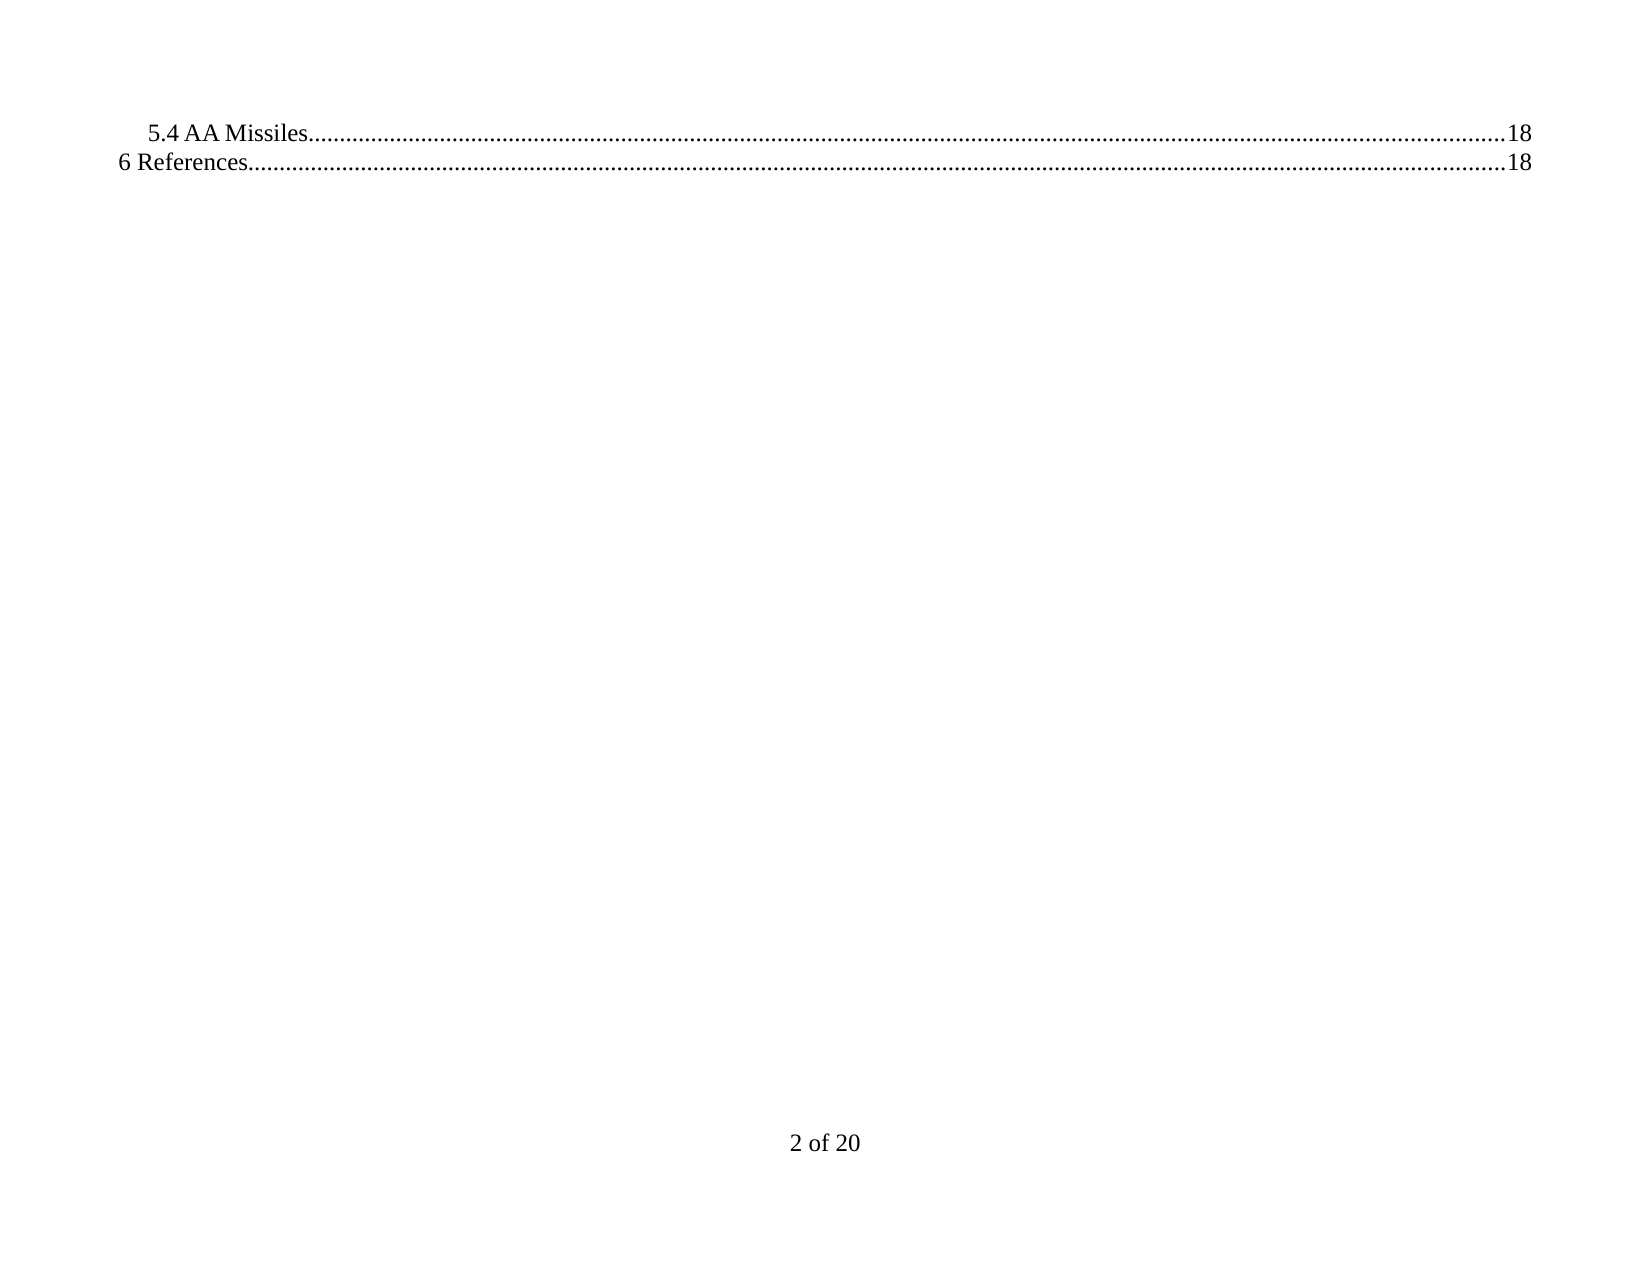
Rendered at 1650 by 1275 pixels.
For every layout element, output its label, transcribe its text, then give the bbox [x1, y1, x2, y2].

text 5.4 AA Missiles 18 [148, 118, 1532, 147]
text 6 References 18 [118, 147, 1532, 176]
